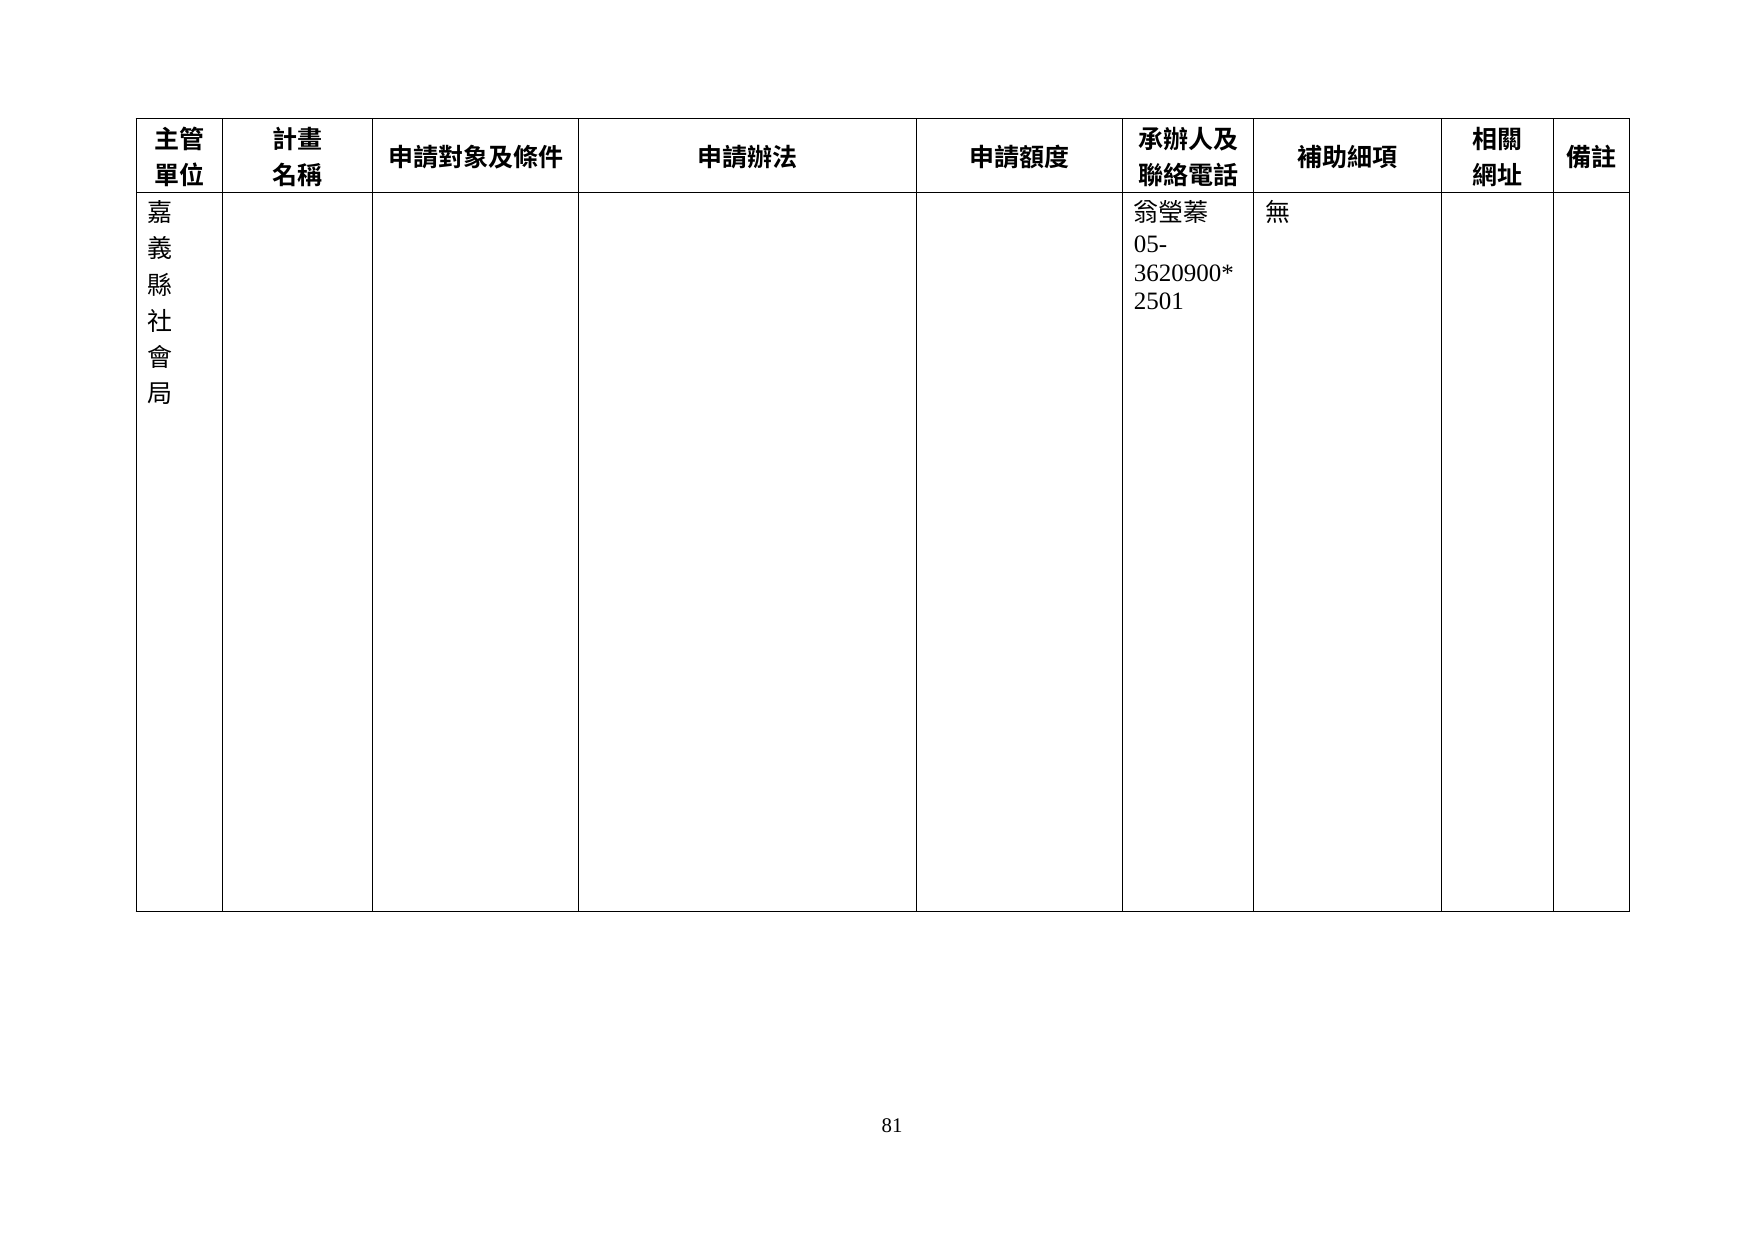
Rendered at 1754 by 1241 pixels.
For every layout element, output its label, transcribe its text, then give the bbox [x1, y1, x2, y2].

table_header 申請額度 [917, 119, 1122, 192]
table_header 申請辦法 [579, 119, 916, 192]
table_cell 無 [1254, 193, 1441, 911]
table_cell 翁瑩蓁 05-3620900*2501 [1123, 193, 1253, 911]
table_header 補助細項 [1254, 119, 1441, 192]
table_header 相關 網址 [1442, 119, 1553, 192]
table_cell [223, 193, 372, 911]
table_header 主管單位 [137, 119, 222, 192]
table_cell 嘉 義 縣 社 會 局 [137, 193, 222, 911]
table_header 申請對象及條件 [373, 119, 578, 192]
table_header 承辦人及 聯絡電話 [1123, 119, 1253, 192]
table_cell [373, 193, 578, 911]
table_cell [1442, 193, 1553, 911]
table_header 計畫 名稱 [223, 119, 372, 192]
table_cell [1554, 193, 1629, 911]
table_cell [917, 193, 1122, 911]
table_cell [579, 193, 916, 911]
table_header 備註 [1554, 119, 1629, 192]
